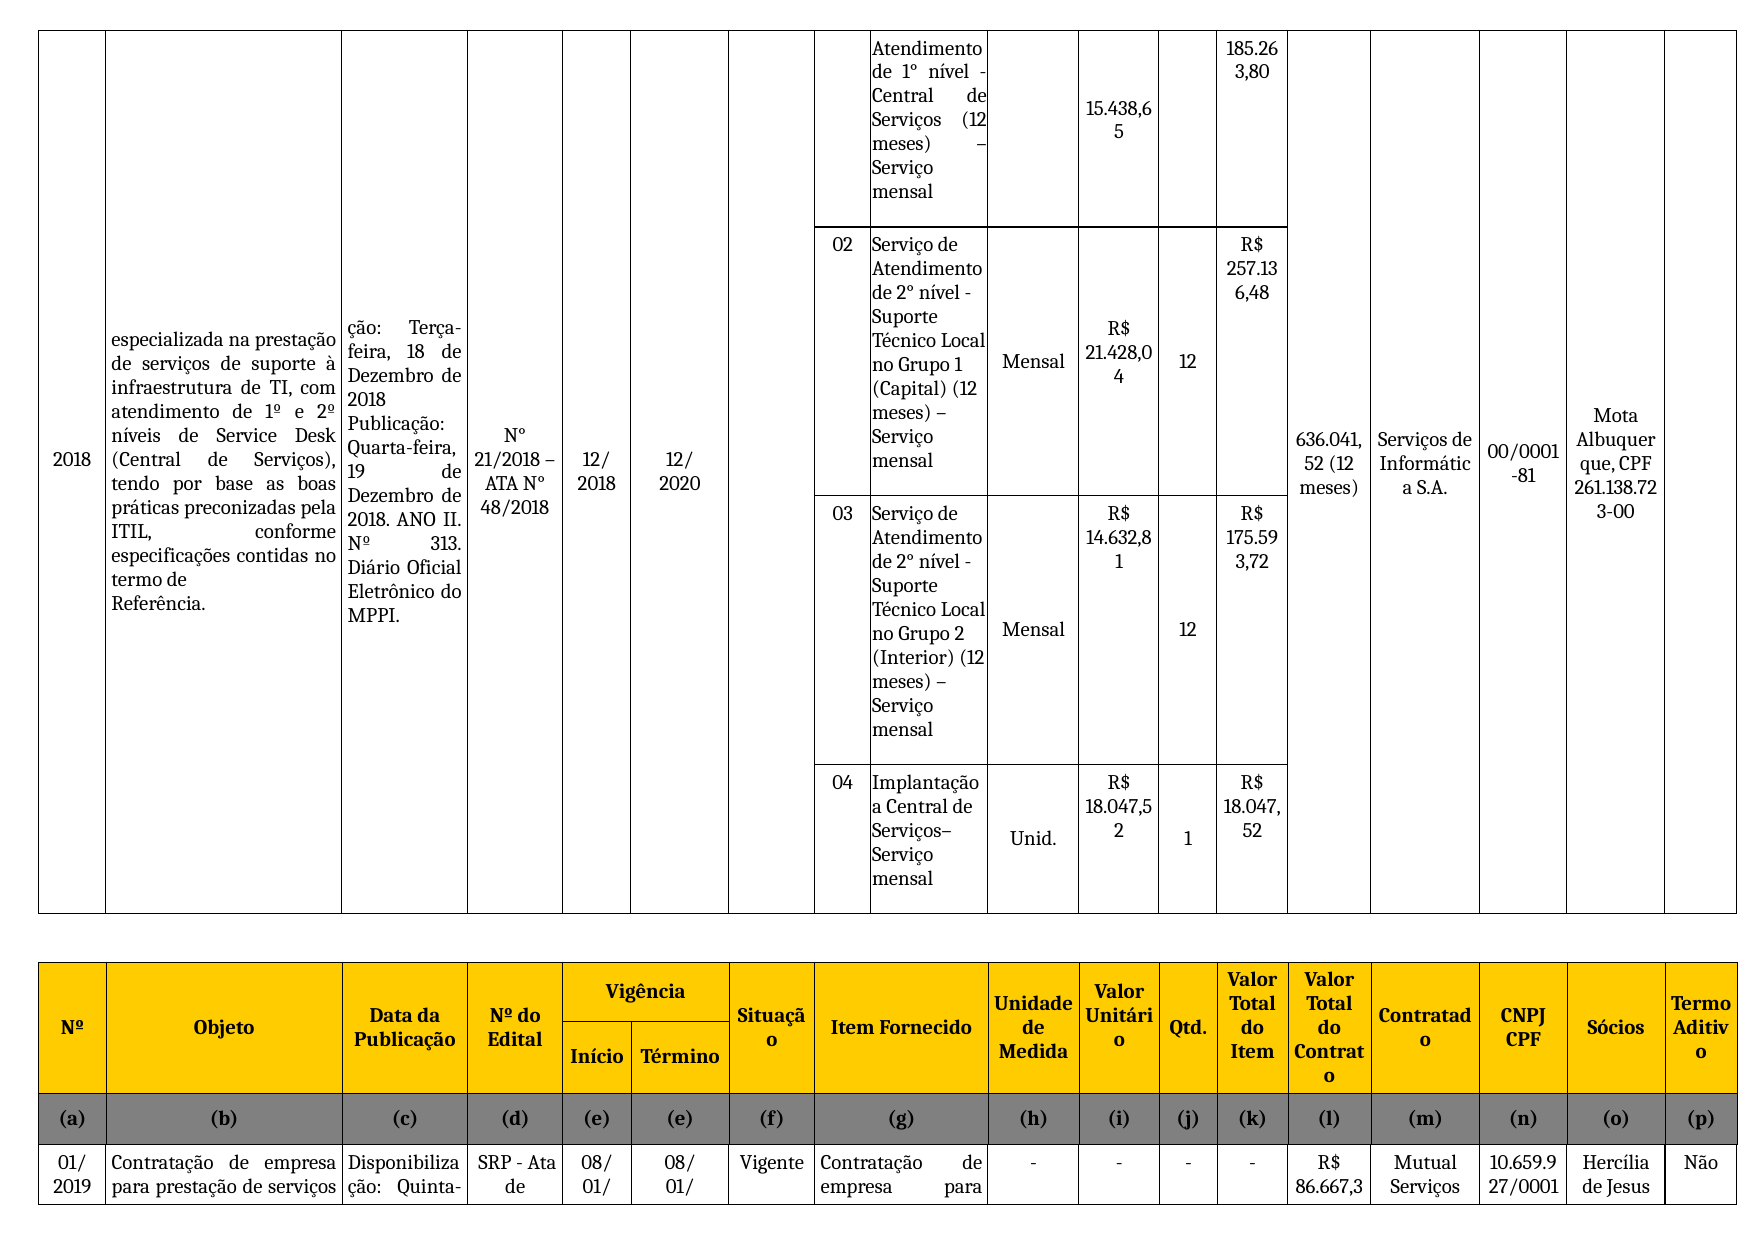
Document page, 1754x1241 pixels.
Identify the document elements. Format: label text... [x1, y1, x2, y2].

table_cell - [1160, 1145, 1217, 1204]
table_cell 01/ 2019 [39, 1145, 105, 1204]
table_header Nº do Edital [468, 963, 562, 1093]
table_cell - [988, 1145, 1078, 1204]
table_cell 02 [815, 228, 870, 495]
table_cell Início [563, 1022, 631, 1093]
table_cell [815, 31, 870, 226]
table_cell N° 21/2018 – ATA N° 48/2018 [468, 31, 562, 913]
table_cell (i) [1080, 1094, 1159, 1144]
table_header Sócios [1568, 963, 1665, 1093]
table_cell (l) [1289, 1094, 1371, 1144]
table_header Item Fornecido [815, 963, 988, 1093]
table_cell 04 [815, 765, 870, 913]
table_header Qtd. [1160, 963, 1217, 1093]
table_cell 12/ 2018 [563, 31, 630, 913]
table_cell (e) [563, 1094, 631, 1144]
table_cell 08/ 01/ [563, 1145, 631, 1204]
table_cell 636.041,52 (12 meses) [1288, 31, 1370, 913]
table_cell 00/0001-81 [1480, 31, 1566, 913]
table_cell (h) [989, 1094, 1079, 1144]
table_cell - [1079, 1145, 1159, 1204]
table_header Unidade de Medida [989, 963, 1079, 1093]
table_header CNPJ CPF [1480, 963, 1567, 1093]
table_header Contratado [1372, 963, 1479, 1093]
table_cell Mensal [988, 496, 1078, 764]
table_cell (o) [1568, 1094, 1665, 1144]
table_cell 03 [815, 496, 870, 764]
table_cell (p) [1666, 1094, 1737, 1144]
table_cell especializada na prestação de serviços de suporte à infraestrutura de TI, com atendimento de 1º e 2º níveis de Service Desk (Central de Serviços), tendo por base as boas práticas preconizadas pela ITIL, conforme especificações contidas no termo de Referência. [106, 31, 341, 913]
table_cell 2018 [39, 31, 105, 913]
table_header Situação [730, 963, 814, 1093]
table_cell (k) [1218, 1094, 1288, 1144]
table_cell 08/ 01/ [632, 1145, 728, 1204]
table_header Valor Total do Item [1218, 963, 1288, 1093]
table_cell (n) [1480, 1094, 1567, 1144]
table_cell [1665, 31, 1736, 913]
table_cell (b) [107, 1094, 342, 1144]
table_header Valor Total do Contrato [1289, 963, 1371, 1093]
table_header Nº [39, 963, 106, 1093]
table_cell R$ 175.593,72 [1217, 496, 1287, 764]
table_cell 15.438,65 [1079, 31, 1158, 226]
table_cell Serviço de Atendimento de 2° nível - Suporte Técnico Local no Grupo 1 (Capital) (12 meses) – Serviço mensal [871, 228, 987, 495]
table_cell Hercília de Jesus [1567, 1145, 1664, 1204]
table_cell Mutual Serviços [1371, 1145, 1479, 1204]
table_cell R$ 14.632,81 [1079, 496, 1158, 764]
table_cell SRP - Ata de [468, 1145, 562, 1204]
table_cell (f) [730, 1094, 814, 1144]
table_header Valor Unitário [1080, 963, 1159, 1093]
table_cell 12 [1159, 496, 1216, 764]
table_cell Não [1666, 1145, 1736, 1204]
table_cell Contratação de empresa para prestação de serviços [106, 1145, 342, 1204]
table_cell 10.659.927/0001- [1480, 1145, 1566, 1204]
table_cell R$ 21.428,04 [1079, 228, 1158, 495]
table_cell (a) [39, 1094, 106, 1144]
table_cell (c) [343, 1094, 467, 1144]
table_cell (d) [468, 1094, 562, 1144]
table_cell 12/ 2020 [631, 31, 728, 913]
table_cell - [1218, 1145, 1287, 1204]
table_cell Mota Albuquerque, CPF 261.138.723-00 [1567, 31, 1664, 913]
table_cell Unid. [988, 765, 1078, 913]
table_cell R$ 18.047,52 [1079, 765, 1158, 913]
table_header Vigência [563, 963, 729, 1021]
table_cell [1159, 31, 1216, 226]
table_cell [729, 31, 814, 913]
table_cell ção: Terça-feira, 18 de Dezembro de 2018 Publicação: Quarta-feira, 19 de Dezembro de 2018. ANO II. Nº 313. Diário Oficial Eletrônico do MPPI. [342, 31, 467, 913]
table_cell Serviços de Informática S.A. [1371, 31, 1479, 913]
table_cell Mensal [988, 228, 1078, 495]
table_cell R$ 86.667,3 [1288, 1145, 1370, 1204]
table_cell (m) [1372, 1094, 1479, 1144]
table_cell 185.263,80 [1217, 31, 1287, 226]
table_cell (j) [1160, 1094, 1217, 1144]
table_header Termo Aditivo [1666, 963, 1737, 1093]
table_cell (e) [632, 1094, 729, 1144]
table_cell Término [632, 1022, 729, 1093]
table_header Data da Publicação [343, 963, 467, 1093]
table_cell 1 [1159, 765, 1216, 913]
table_cell Contratação de empresa para [815, 1145, 987, 1204]
table_cell R$ 257.136,48 [1217, 228, 1287, 495]
table_cell 12 [1159, 228, 1216, 495]
table_cell Disponibilização: Quinta- [343, 1145, 467, 1204]
table_cell (g) [815, 1094, 988, 1144]
table_header Objeto [107, 963, 342, 1093]
table_cell Atendimento de 1° nível - Central de Serviços (12 meses) – Serviço mensal [871, 31, 987, 226]
table_cell Vigente [729, 1145, 814, 1204]
table_cell Serviço de Atendimento de 2° nível - Suporte Técnico Local no Grupo 2 (Interior) (12 meses) – Serviço mensal [871, 496, 987, 764]
table_cell R$ 18.047,52 [1217, 765, 1287, 913]
table_cell Implantação a Central de Serviços– Serviço mensal [871, 765, 987, 913]
table_cell [988, 31, 1078, 226]
